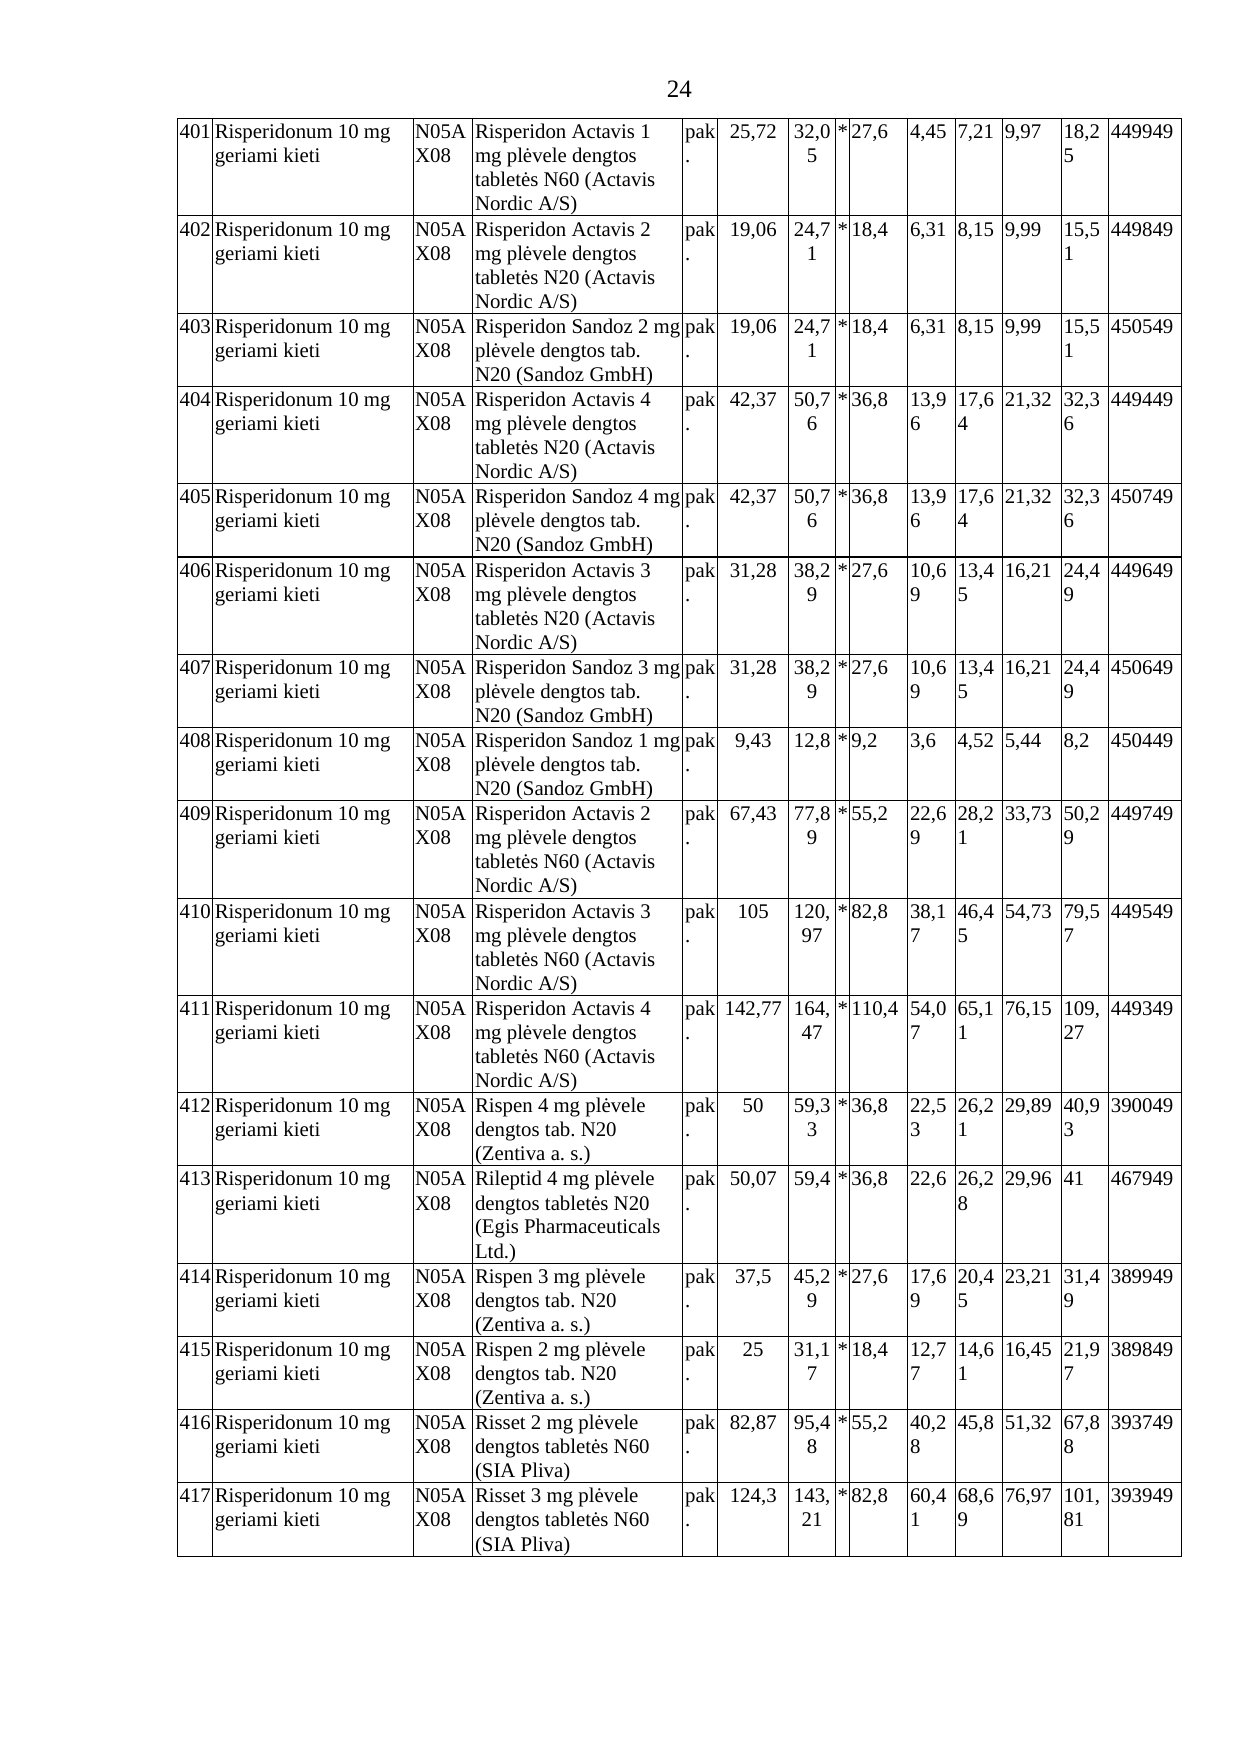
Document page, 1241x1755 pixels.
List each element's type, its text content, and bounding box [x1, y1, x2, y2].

table_cell 65,11 [956, 996, 1002, 1092]
table_cell 467949 [1109, 1166, 1181, 1263]
table_cell 82,87 [718, 1410, 788, 1482]
table_cell 67,88 [1062, 1410, 1108, 1482]
table_cell 13,45 [956, 558, 1002, 654]
table_cell 124,3 [718, 1483, 788, 1556]
table_cell 23,21 [1003, 1264, 1061, 1336]
table_cell 17,64 [956, 484, 1002, 556]
table_cell 17,69 [908, 1264, 955, 1336]
table_cell 27,6 [850, 655, 907, 727]
table_cell 18,4 [850, 314, 907, 386]
table_cell 50 [718, 1093, 788, 1165]
table_cell 38,29 [789, 558, 835, 654]
table_cell 110,4 [850, 996, 907, 1092]
table_cell pak. [683, 1337, 717, 1409]
table_cell * [836, 1410, 849, 1482]
table_cell 449349 [1109, 996, 1181, 1092]
table_cell 25,72 [718, 119, 788, 215]
table_cell 60,41 [908, 1483, 955, 1556]
table_cell 31,17 [789, 1337, 835, 1409]
table_cell 55,2 [850, 1410, 907, 1482]
table_cell 36,8 [850, 1166, 907, 1263]
table_cell N05AX08 [414, 801, 472, 897]
table_cell 14,61 [956, 1337, 1002, 1409]
table_cell pak. [683, 801, 717, 897]
table_cell 22,6 [908, 1166, 955, 1263]
table_cell Risperidon Actavis 4 mg plėvele dengtos tabletės N20 (Actavis Nordic A/S) [473, 387, 682, 483]
table_cell * [836, 1166, 849, 1263]
table_cell 24,71 [789, 314, 835, 386]
table_cell 24,49 [1062, 655, 1108, 727]
table_cell 408 [178, 728, 212, 800]
table_cell Risperidonum 10 mg geriami kieti [213, 1264, 413, 1336]
table_cell 449849 [1109, 216, 1181, 313]
table_cell 68,69 [956, 1483, 1002, 1556]
table_cell 449749 [1109, 801, 1181, 897]
table_cell * [836, 1264, 849, 1336]
table_cell 406 [178, 558, 212, 654]
table_cell 51,32 [1003, 1410, 1061, 1482]
table_cell 6,31 [908, 216, 955, 313]
table_cell 36,8 [850, 387, 907, 483]
table_cell pak. [683, 728, 717, 800]
table_cell 31,49 [1062, 1264, 1108, 1336]
table_cell 18,4 [850, 1337, 907, 1409]
table_cell pak. [683, 996, 717, 1092]
table_cell 393749 [1109, 1410, 1181, 1482]
table_cell Risperidonum 10 mg geriami kieti [213, 119, 413, 215]
table_cell * [836, 1337, 849, 1409]
table_cell pak. [683, 216, 717, 313]
table_cell 417 [178, 1483, 212, 1556]
table_cell 449449 [1109, 387, 1181, 483]
table_cell 9,99 [1003, 216, 1061, 313]
table_cell N05AX08 [414, 119, 472, 215]
table_cell pak. [683, 119, 717, 215]
table_cell 32,05 [789, 119, 835, 215]
table_cell Risperidonum 10 mg geriami kieti [213, 899, 413, 995]
table_cell Risperidon Actavis 2 mg plėvele dengtos tabletės N20 (Actavis Nordic A/S) [473, 216, 682, 313]
table_cell 13,96 [908, 484, 955, 556]
table_cell 9,99 [1003, 314, 1061, 386]
table_cell * [836, 387, 849, 483]
table_cell 142,77 [718, 996, 788, 1092]
table_cell * [836, 1093, 849, 1165]
table_cell 7,21 [956, 119, 1002, 215]
table_cell 389949 [1109, 1264, 1181, 1336]
table_cell 19,06 [718, 314, 788, 386]
table_cell 79,57 [1062, 899, 1108, 995]
table_cell N05AX08 [414, 1483, 472, 1556]
table_cell 16,21 [1003, 558, 1061, 654]
table_cell Risperidon Sandoz 1 mg plėvele dengtos tab. N20 (Sandoz GmbH) [473, 728, 682, 800]
table_cell 25 [718, 1337, 788, 1409]
table_cell 15,51 [1062, 216, 1108, 313]
table_cell 393949 [1109, 1483, 1181, 1556]
table_cell Risperidonum 10 mg geriami kieti [213, 1093, 413, 1165]
table_cell 10,69 [908, 558, 955, 654]
table_cell 38,29 [789, 655, 835, 727]
table_cell 32,36 [1062, 387, 1108, 483]
table_cell 449549 [1109, 899, 1181, 995]
table_cell 36,8 [850, 484, 907, 556]
table_cell N05AX08 [414, 1337, 472, 1409]
table_cell 36,8 [850, 1093, 907, 1165]
table_cell 450649 [1109, 655, 1181, 727]
table_cell Risperidon Actavis 3 mg plėvele dengtos tabletės N20 (Actavis Nordic A/S) [473, 558, 682, 654]
table_cell 50,07 [718, 1166, 788, 1263]
table_cell 19,06 [718, 216, 788, 313]
table_cell Risperidonum 10 mg geriami kieti [213, 1410, 413, 1482]
table_cell pak. [683, 1093, 717, 1165]
table_cell Risset 3 mg plėvele dengtos tabletės N60 (SIA Pliva) [473, 1483, 682, 1556]
table_cell 24,49 [1062, 558, 1108, 654]
table_cell pak. [683, 1483, 717, 1556]
table_cell 8,15 [956, 216, 1002, 313]
table_cell 22,69 [908, 801, 955, 897]
table_cell Rileptid 4 mg plėvele dengtos tabletės N20 (Egis Pharmaceuticals Ltd.) [473, 1166, 682, 1263]
table_cell Risperidon Actavis 3 mg plėvele dengtos tabletės N60 (Actavis Nordic A/S) [473, 899, 682, 995]
table_cell 59,4 [789, 1166, 835, 1263]
table_cell 12,8 [789, 728, 835, 800]
table_cell Risperidon Sandoz 3 mg plėvele dengtos tab. N20 (Sandoz GmbH) [473, 655, 682, 727]
table_cell Risperidon Sandoz 2 mg plėvele dengtos tab. N20 (Sandoz GmbH) [473, 314, 682, 386]
table_cell 24,71 [789, 216, 835, 313]
table_cell N05AX08 [414, 1410, 472, 1482]
table_cell 450549 [1109, 314, 1181, 386]
table_cell 46,45 [956, 899, 1002, 995]
table_cell 76,97 [1003, 1483, 1061, 1556]
table_cell 22,53 [908, 1093, 955, 1165]
table_cell 16,21 [1003, 655, 1061, 727]
table_cell 82,8 [850, 1483, 907, 1556]
table_cell Risperidon Actavis 2 mg plėvele dengtos tabletės N60 (Actavis Nordic A/S) [473, 801, 682, 897]
table_cell 20,45 [956, 1264, 1002, 1336]
table_cell * [836, 216, 849, 313]
table_cell 26,28 [956, 1166, 1002, 1263]
table_cell 450449 [1109, 728, 1181, 800]
table_cell 411 [178, 996, 212, 1092]
table_cell pak. [683, 1166, 717, 1263]
table_cell 403 [178, 314, 212, 386]
table_cell 405 [178, 484, 212, 556]
table_cell Rispen 2 mg plėvele dengtos tab. N20 (Zentiva a. s.) [473, 1337, 682, 1409]
table_cell Risperidonum 10 mg geriami kieti [213, 655, 413, 727]
table_cell Risperidonum 10 mg geriami kieti [213, 314, 413, 386]
table_cell * [836, 484, 849, 556]
table_cell pak. [683, 1264, 717, 1336]
table_cell 4,52 [956, 728, 1002, 800]
table_cell 8,2 [1062, 728, 1108, 800]
table_cell 401 [178, 119, 212, 215]
table_cell 18,4 [850, 216, 907, 313]
table_cell 15,51 [1062, 314, 1108, 386]
table_cell 164,47 [789, 996, 835, 1092]
table_cell 21,97 [1062, 1337, 1108, 1409]
table_cell 389849 [1109, 1337, 1181, 1409]
table_cell 16,45 [1003, 1337, 1061, 1409]
table_cell 21,32 [1003, 387, 1061, 483]
table_cell 18,25 [1062, 119, 1108, 215]
table_cell N05AX08 [414, 216, 472, 313]
table_cell 120,97 [789, 899, 835, 995]
table_cell 28,21 [956, 801, 1002, 897]
table_cell 50,76 [789, 387, 835, 483]
table_cell 50,29 [1062, 801, 1108, 897]
table_cell 50,76 [789, 484, 835, 556]
table_cell 32,36 [1062, 484, 1108, 556]
table_cell 13,45 [956, 655, 1002, 727]
table_cell N05AX08 [414, 314, 472, 386]
table_cell 17,64 [956, 387, 1002, 483]
table_cell 27,6 [850, 119, 907, 215]
table_cell Risperidonum 10 mg geriami kieti [213, 216, 413, 313]
table_cell 414 [178, 1264, 212, 1336]
table_cell 13,96 [908, 387, 955, 483]
table_cell 416 [178, 1410, 212, 1482]
table_cell 407 [178, 655, 212, 727]
table_cell 402 [178, 216, 212, 313]
table_cell * [836, 1483, 849, 1556]
table_cell 109,27 [1062, 996, 1108, 1092]
table_cell 6,31 [908, 314, 955, 386]
table_cell * [836, 655, 849, 727]
table_cell 59,33 [789, 1093, 835, 1165]
table_cell pak. [683, 558, 717, 654]
table_cell pak. [683, 387, 717, 483]
table_cell N05AX08 [414, 996, 472, 1092]
table_cell 33,73 [1003, 801, 1061, 897]
table_cell Risperidonum 10 mg geriami kieti [213, 1166, 413, 1263]
table_cell 76,15 [1003, 996, 1061, 1092]
table_cell 9,97 [1003, 119, 1061, 215]
table_cell 31,28 [718, 655, 788, 727]
table_cell 449649 [1109, 558, 1181, 654]
table_cell 9,43 [718, 728, 788, 800]
table_cell 8,15 [956, 314, 1002, 386]
table_cell 412 [178, 1093, 212, 1165]
table_cell 31,28 [718, 558, 788, 654]
table_cell 55,2 [850, 801, 907, 897]
table_cell * [836, 996, 849, 1092]
table_cell * [836, 558, 849, 654]
table_cell Rispen 4 mg plėvele dengtos tab. N20 (Zentiva a. s.) [473, 1093, 682, 1165]
table_cell N05AX08 [414, 728, 472, 800]
table_cell * [836, 119, 849, 215]
table_cell 10,69 [908, 655, 955, 727]
table_cell 413 [178, 1166, 212, 1263]
table_cell 415 [178, 1337, 212, 1409]
table_cell * [836, 728, 849, 800]
table_cell * [836, 801, 849, 897]
table_cell 40,28 [908, 1410, 955, 1482]
table_cell 450749 [1109, 484, 1181, 556]
table_cell Rispen 3 mg plėvele dengtos tab. N20 (Zentiva a. s.) [473, 1264, 682, 1336]
table_cell 82,8 [850, 899, 907, 995]
table_cell 54,73 [1003, 899, 1061, 995]
table_cell 54,07 [908, 996, 955, 1092]
table_cell 29,96 [1003, 1166, 1061, 1263]
table_cell pak. [683, 655, 717, 727]
table_cell 9,2 [850, 728, 907, 800]
table_cell Risperidonum 10 mg geriami kieti [213, 728, 413, 800]
table_cell Risperidon Sandoz 4 mg plėvele dengtos tab. N20 (Sandoz GmbH) [473, 484, 682, 556]
table_cell * [836, 314, 849, 386]
table_cell 42,37 [718, 484, 788, 556]
table_cell N05AX08 [414, 484, 472, 556]
table_cell pak. [683, 484, 717, 556]
table_cell N05AX08 [414, 558, 472, 654]
table_cell 410 [178, 899, 212, 995]
table_cell 4,45 [908, 119, 955, 215]
table_cell Risperidonum 10 mg geriami kieti [213, 387, 413, 483]
table_cell N05AX08 [414, 655, 472, 727]
table_cell 95,48 [789, 1410, 835, 1482]
table_cell 3,6 [908, 728, 955, 800]
table_cell Risset 2 mg plėvele dengtos tabletės N60 (SIA Pliva) [473, 1410, 682, 1482]
table_cell 5,44 [1003, 728, 1061, 800]
table_cell 404 [178, 387, 212, 483]
table_cell * [836, 899, 849, 995]
table_cell 27,6 [850, 1264, 907, 1336]
table_cell Risperidonum 10 mg geriami kieti [213, 801, 413, 897]
table_cell N05AX08 [414, 387, 472, 483]
table_cell 143,21 [789, 1483, 835, 1556]
table_cell N05AX08 [414, 1264, 472, 1336]
table_cell pak. [683, 899, 717, 995]
table_cell Risperidonum 10 mg geriami kieti [213, 1483, 413, 1556]
table_cell 37,5 [718, 1264, 788, 1336]
table_cell Risperidonum 10 mg geriami kieti [213, 1337, 413, 1409]
table_cell 12,77 [908, 1337, 955, 1409]
table_cell 29,89 [1003, 1093, 1061, 1165]
table_cell 40,93 [1062, 1093, 1108, 1165]
table_cell Risperidonum 10 mg geriami kieti [213, 558, 413, 654]
table_cell Risperidonum 10 mg geriami kieti [213, 996, 413, 1092]
table_cell 77,89 [789, 801, 835, 897]
table_cell 38,17 [908, 899, 955, 995]
table_cell N05AX08 [414, 1166, 472, 1263]
table_cell pak. [683, 1410, 717, 1482]
table_cell 409 [178, 801, 212, 897]
table_cell Risperidon Actavis 1 mg plėvele dengtos tabletės N60 (Actavis Nordic A/S) [473, 119, 682, 215]
table_cell 101,81 [1062, 1483, 1108, 1556]
table_cell 21,32 [1003, 484, 1061, 556]
table_cell 449949 [1109, 119, 1181, 215]
table_cell 41 [1062, 1166, 1108, 1263]
table_cell 45,29 [789, 1264, 835, 1336]
table_cell Risperidon Actavis 4 mg plėvele dengtos tabletės N60 (Actavis Nordic A/S) [473, 996, 682, 1092]
table_cell N05AX08 [414, 899, 472, 995]
table_cell 42,37 [718, 387, 788, 483]
table_cell N05AX08 [414, 1093, 472, 1165]
table_cell 67,43 [718, 801, 788, 897]
table_cell 45,8 [956, 1410, 1002, 1482]
table_cell 105 [718, 899, 788, 995]
table_cell Risperidonum 10 mg geriami kieti [213, 484, 413, 556]
table_cell 26,21 [956, 1093, 1002, 1165]
table_cell 27,6 [850, 558, 907, 654]
table_cell pak. [683, 314, 717, 386]
table_cell 390049 [1109, 1093, 1181, 1165]
